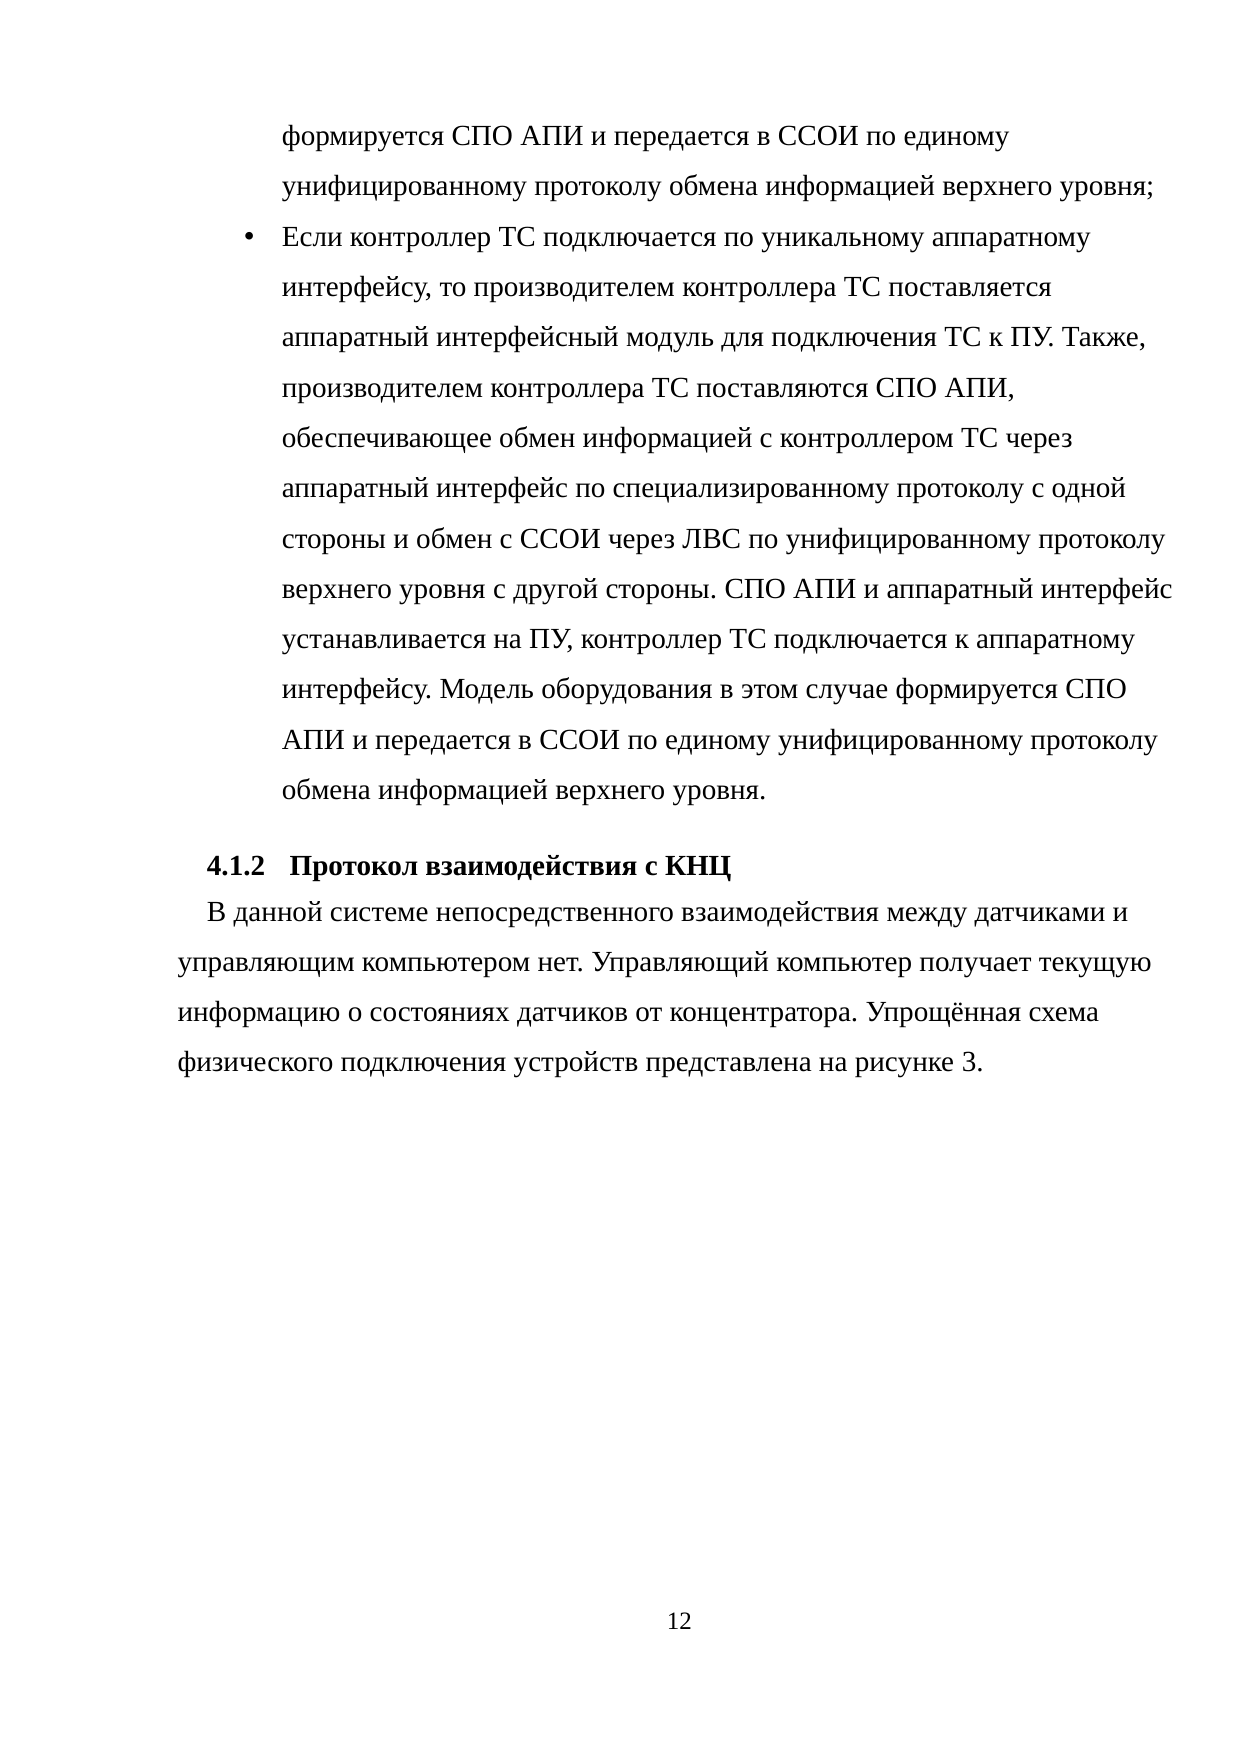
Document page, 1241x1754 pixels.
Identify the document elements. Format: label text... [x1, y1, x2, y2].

list Если контроллер ТС подключается по уникальному аппаратному интерфейсу, то производителем контроллера ТС поставляется аппаратный интерфейсный модуль для подключения ТС к ПУ. Также, производителем контроллера ТС поставляются СПО АПИ, обеспечивающее обмен информацией с контроллером ТС через аппаратный интерфейс по специализированному протоколу с одной стороны и обмен с ССОИ через ЛВС по унифицированному протоколу верхнего уровня с другой стороны. СПО АПИ и аппаратный интерфейс устанавливается на ПУ, контроллер ТС подключается к аппаратному интерфейсу. Модель оборудования в этом случае формируется СПО АПИ и передается в ССОИ по единому унифицированному протоколу обмена информацией верхнего уровня. [244, 219, 1181, 806]
text В данной системе непосредственного взаимодействия между датчиками и управляющим компьютером нет. Управляющий компьютер получает текущую информацию о состояниях датчиков от концентратора. Упрощённая схема физического подключения устройств представлена на рисунке 3. [177, 894, 1181, 1078]
list формируется СПО АПИ и передается в ССОИ по единому унифицированному протоколу обмена информацией верхнего уровня; [244, 118, 1181, 202]
subtitle Протокол взаимодействия с КНЦ [177, 848, 1181, 881]
